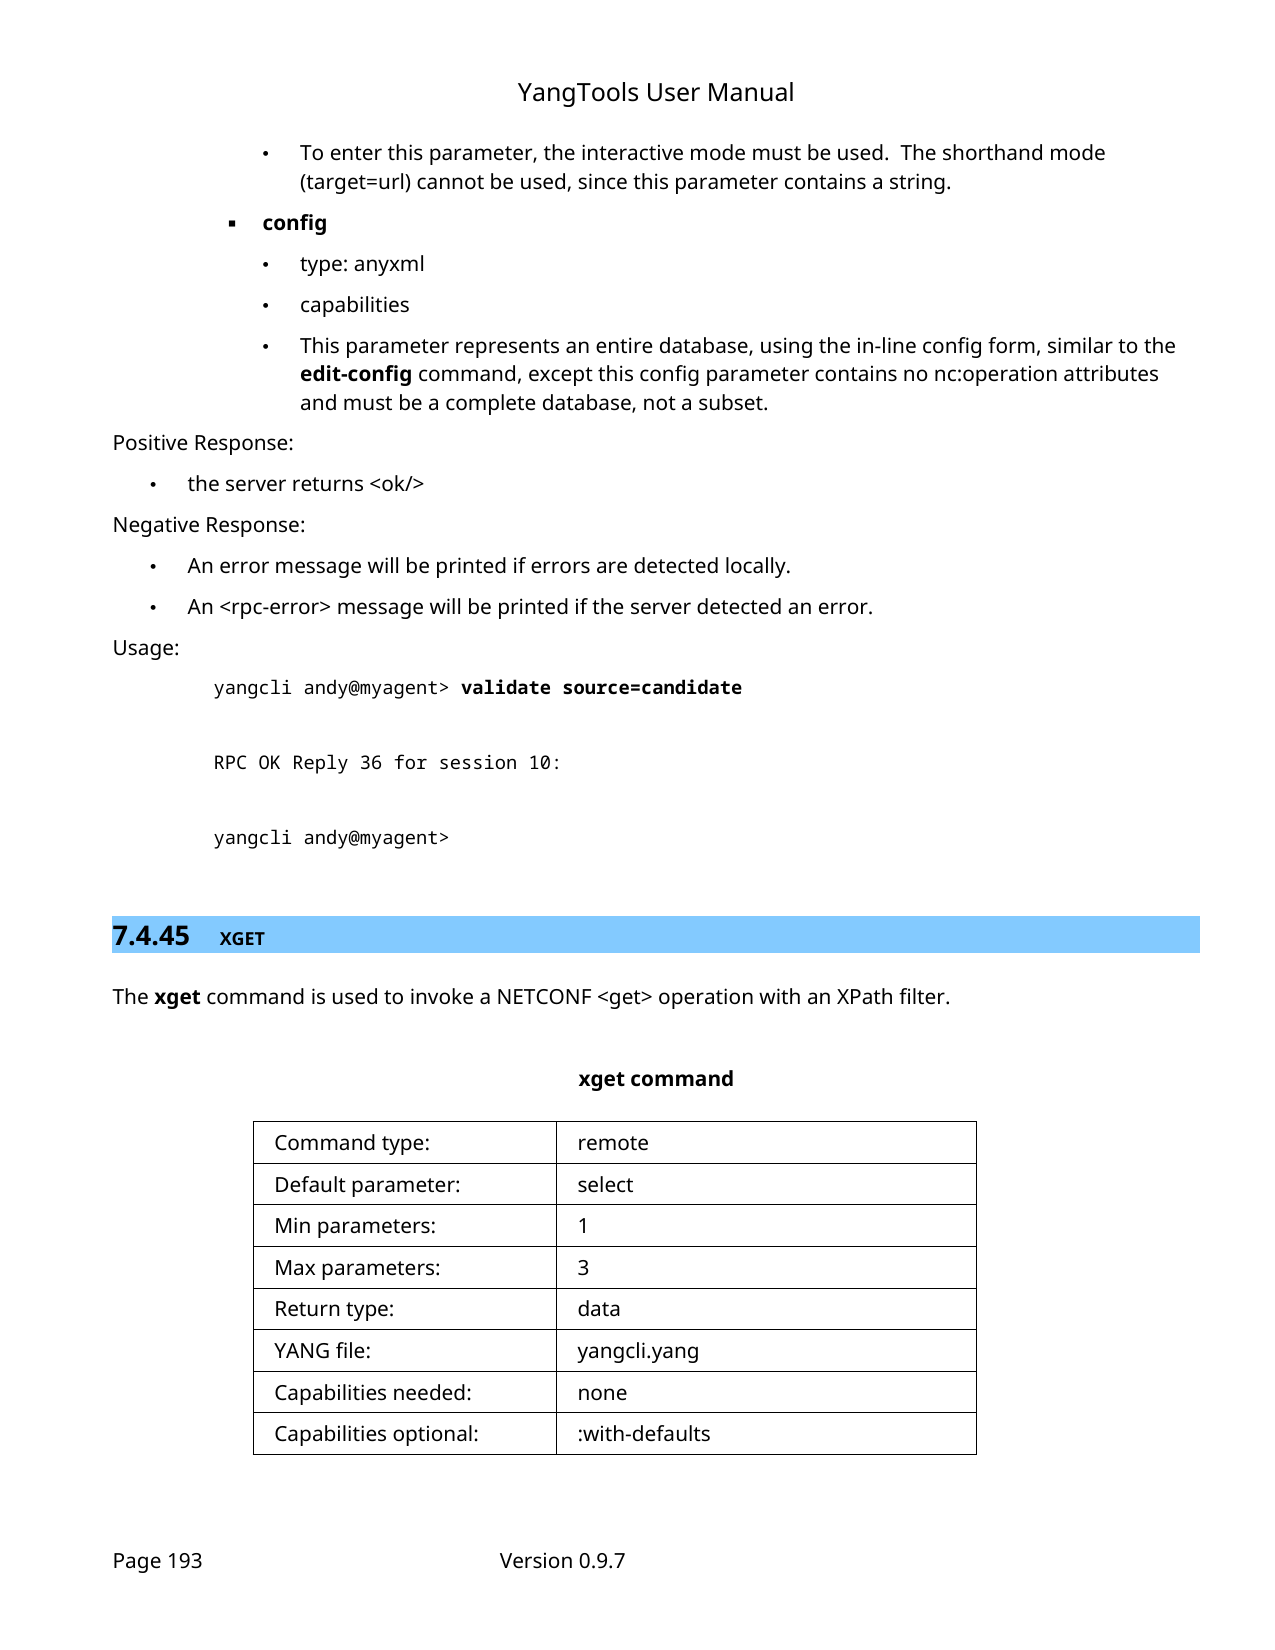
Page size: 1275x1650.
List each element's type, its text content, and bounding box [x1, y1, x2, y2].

table_cell :with-defaults [557, 1413, 976, 1454]
table_cell Capabilities needed: [254, 1372, 556, 1412]
table_cell Return type: [254, 1289, 556, 1329]
list type: anyxml [262, 249, 1200, 277]
list capabilities [262, 290, 1200, 318]
table_cell YANG file: [254, 1330, 556, 1371]
table_cell yangcli.yang [557, 1330, 976, 1371]
text Negative Response: [112, 510, 1200, 539]
table_cell Default parameter: [254, 1164, 556, 1204]
table_cell data [557, 1289, 976, 1329]
subtitle xget command [127, 1064, 1185, 1093]
table_cell select [557, 1164, 976, 1204]
table_cell 3 [557, 1247, 976, 1287]
table_cell 1 [557, 1205, 976, 1246]
table_header Command type: [254, 1122, 556, 1163]
table_cell Capabilities optional: [254, 1413, 556, 1454]
list config [225, 208, 1200, 236]
table_cell Min parameters: [254, 1205, 556, 1246]
list To enter this parameter, the interactive mode must be used. The shorthand mode (target=url) cannot be used, since this parameter contains a string. [262, 138, 1200, 195]
text yangcli andy@myagent> [139, 824, 1200, 850]
text Positive Response: [112, 428, 1200, 457]
table_cell none [557, 1372, 976, 1412]
table_header remote [557, 1122, 976, 1163]
text Usage: [112, 633, 1200, 662]
text The xget command is used to invoke a NETCONF <get> operation with an XPath filter. [112, 982, 1200, 1011]
text yangcli andy@myagent> validate source=candidate [139, 674, 1200, 700]
subtitle xget [112, 916, 1200, 953]
list the server returns <ok/> [150, 469, 1200, 498]
list This parameter represents an entire database, using the in-line config form, similar to the edit-config command, except this config parameter contains no nc:operation attributes and must be a complete database, not a subset. [262, 331, 1200, 416]
text RPC OK Reply 36 for session 10: [139, 749, 1200, 775]
table_cell Max parameters: [254, 1247, 556, 1287]
list An <rpc-error> message will be printed if the server detected an error. [150, 592, 1200, 621]
list An error message will be printed if errors are detected locally. [150, 551, 1200, 580]
